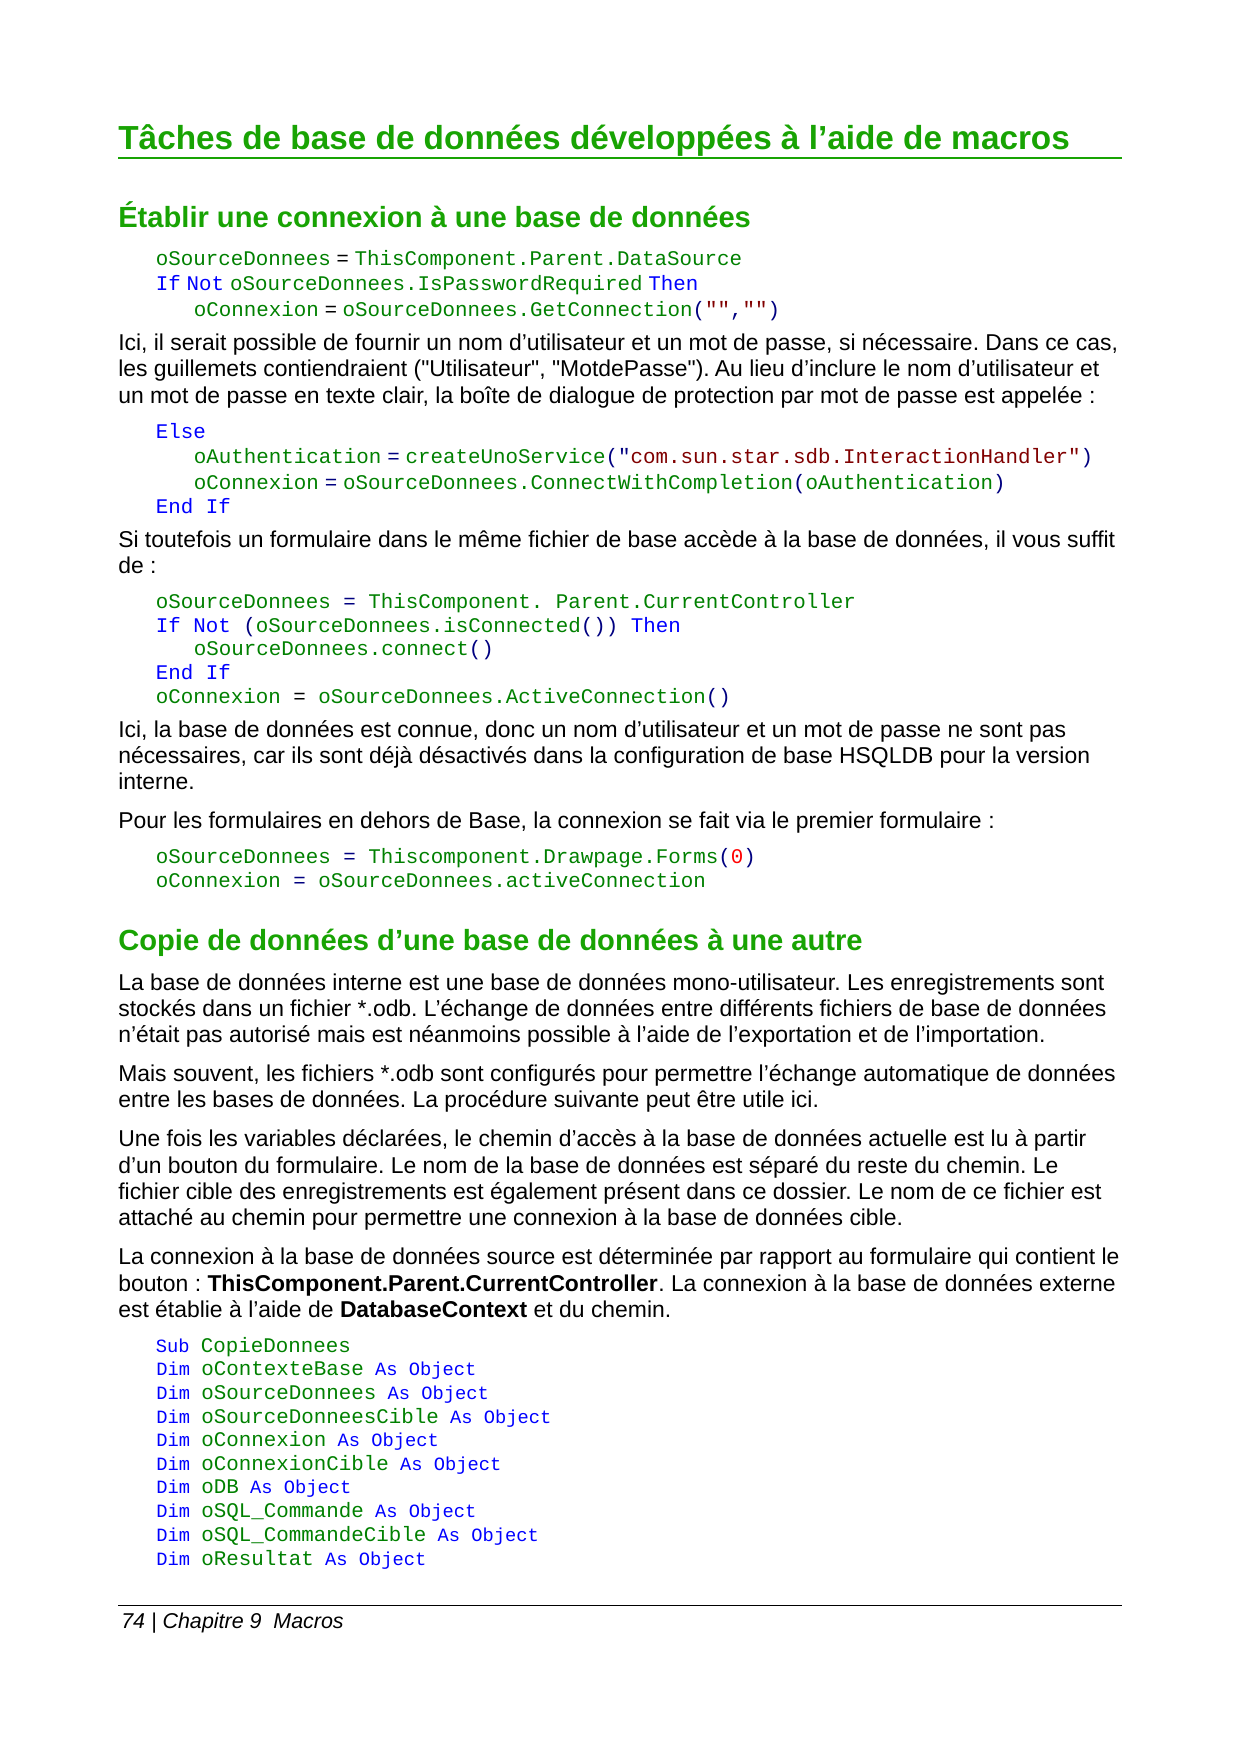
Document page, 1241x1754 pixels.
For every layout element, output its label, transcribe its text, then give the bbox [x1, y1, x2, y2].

text oSourceDonnees = Thiscomponent.Drawpage.Forms(0) [156, 846, 1122, 869]
text Dim oSQL_Commande As Object [156, 1500, 1122, 1524]
text La base de données interne est une base de données mono-utilisateur. Les enregistrements sont stockés dans un fichier *.odb. L’échange de données entre différents fichiers de base de données n’était pas autorisé mais est néanmoins possible à l’aide de l’exportation et de l’importation. [118, 968, 1122, 1047]
text oConnexion = oSourceDonnees.activeConnection [156, 869, 1122, 893]
text Dim oContexteBase As Object [156, 1358, 1122, 1382]
text Dim oSourceDonnees As Object [156, 1382, 1122, 1406]
text oConnexion = oSourceDonnees.ConnectWithCompletion(oAuthentication) [156, 470, 1122, 496]
text Si toutefois un formulaire dans le même fichier de base accède à la base de données, il vous suffit de : [118, 526, 1122, 578]
text oSourceDonnees = ThisComponent.Parent.DataSource [156, 245, 1122, 271]
text If Not (oSourceDonnees.isConnected()) Then [156, 615, 1122, 638]
text Ici, la base de données est connue, donc un nom d’utilisateur et un mot de passe ne sont pas nécessaires, car ils sont déjà désactivés dans la configuration de base HSQLDB pour la version interne. [118, 716, 1122, 794]
text La connexion à la base de données source est déterminée par rapport au formulaire qui contient le bouton : ThisComponent.Parent.CurrentController. La connexion à la base de données externe est établie à l’aide de DatabaseContext et du chemin. [118, 1243, 1122, 1322]
text oConnexion = oSourceDonnees.ActiveConnection() [156, 686, 1122, 709]
text oSourceDonnees = ThisComponent. Parent.CurrentController [156, 591, 1122, 615]
text Dim oSourceDonneesCible As Object [156, 1406, 1122, 1429]
subtitle Tâches de base de données développées à l’aide de macros [118, 118, 1122, 157]
text End If [156, 496, 1122, 519]
text Else [156, 421, 1122, 444]
text Sub CopieDonnees [156, 1335, 1122, 1358]
text Pour les formulaires en dehors de Base, la connexion se fait via le premier formulaire : [118, 807, 1122, 833]
text Dim oSQL_CommandeCible As Object [156, 1524, 1122, 1547]
subtitle Copie de données d’une base de données à une autre [118, 923, 1122, 957]
text Ici, il serait possible de fournir un nom d’utilisateur et un mot de passe, si nécessaire. Dans ce cas, les guillemets contiendraient ("Utilisateur", "MotdePasse"). Au lieu d’inclure le nom d’utilisateur et un mot de passe en texte clair, la boîte de dialogue de protection par mot de passe est appelée : [118, 329, 1122, 408]
text Une fois les variables déclarées, le chemin d’accès à la base de données actuelle est lu à partir d’un bouton du formulaire. Le nom de la base de données est séparé du reste du chemin. Le fichier cible des enregistrements est également présent dans ce dossier. Le nom de ce fichier est attaché au chemin pour permettre une connexion à la base de données cible. [118, 1125, 1122, 1231]
text Dim oConnexionCible As Object [156, 1453, 1122, 1477]
text Dim oDB As Object [156, 1477, 1122, 1500]
text oConnexion = oSourceDonnees.GetConnection("","") [156, 297, 1122, 323]
text oSourceDonnees.connect() [156, 638, 1122, 662]
text Mais souvent, les fichiers *.odb sont configurés pour permettre l’échange automatique de données entre les bases de données. La procédure suivante peut être utile ici. [118, 1060, 1122, 1113]
text Dim oResultat As Object [156, 1547, 1122, 1571]
text If Not oSourceDonnees.IsPasswordRequired Then [156, 271, 1122, 297]
text End If [156, 662, 1122, 686]
text oAuthentication = createUnoService("com.sun.star.sdb.InteractionHandler") [156, 444, 1122, 470]
subtitle Établir une connexion à une base de données [118, 200, 1122, 233]
text Dim oConnexion As Object [156, 1429, 1122, 1453]
